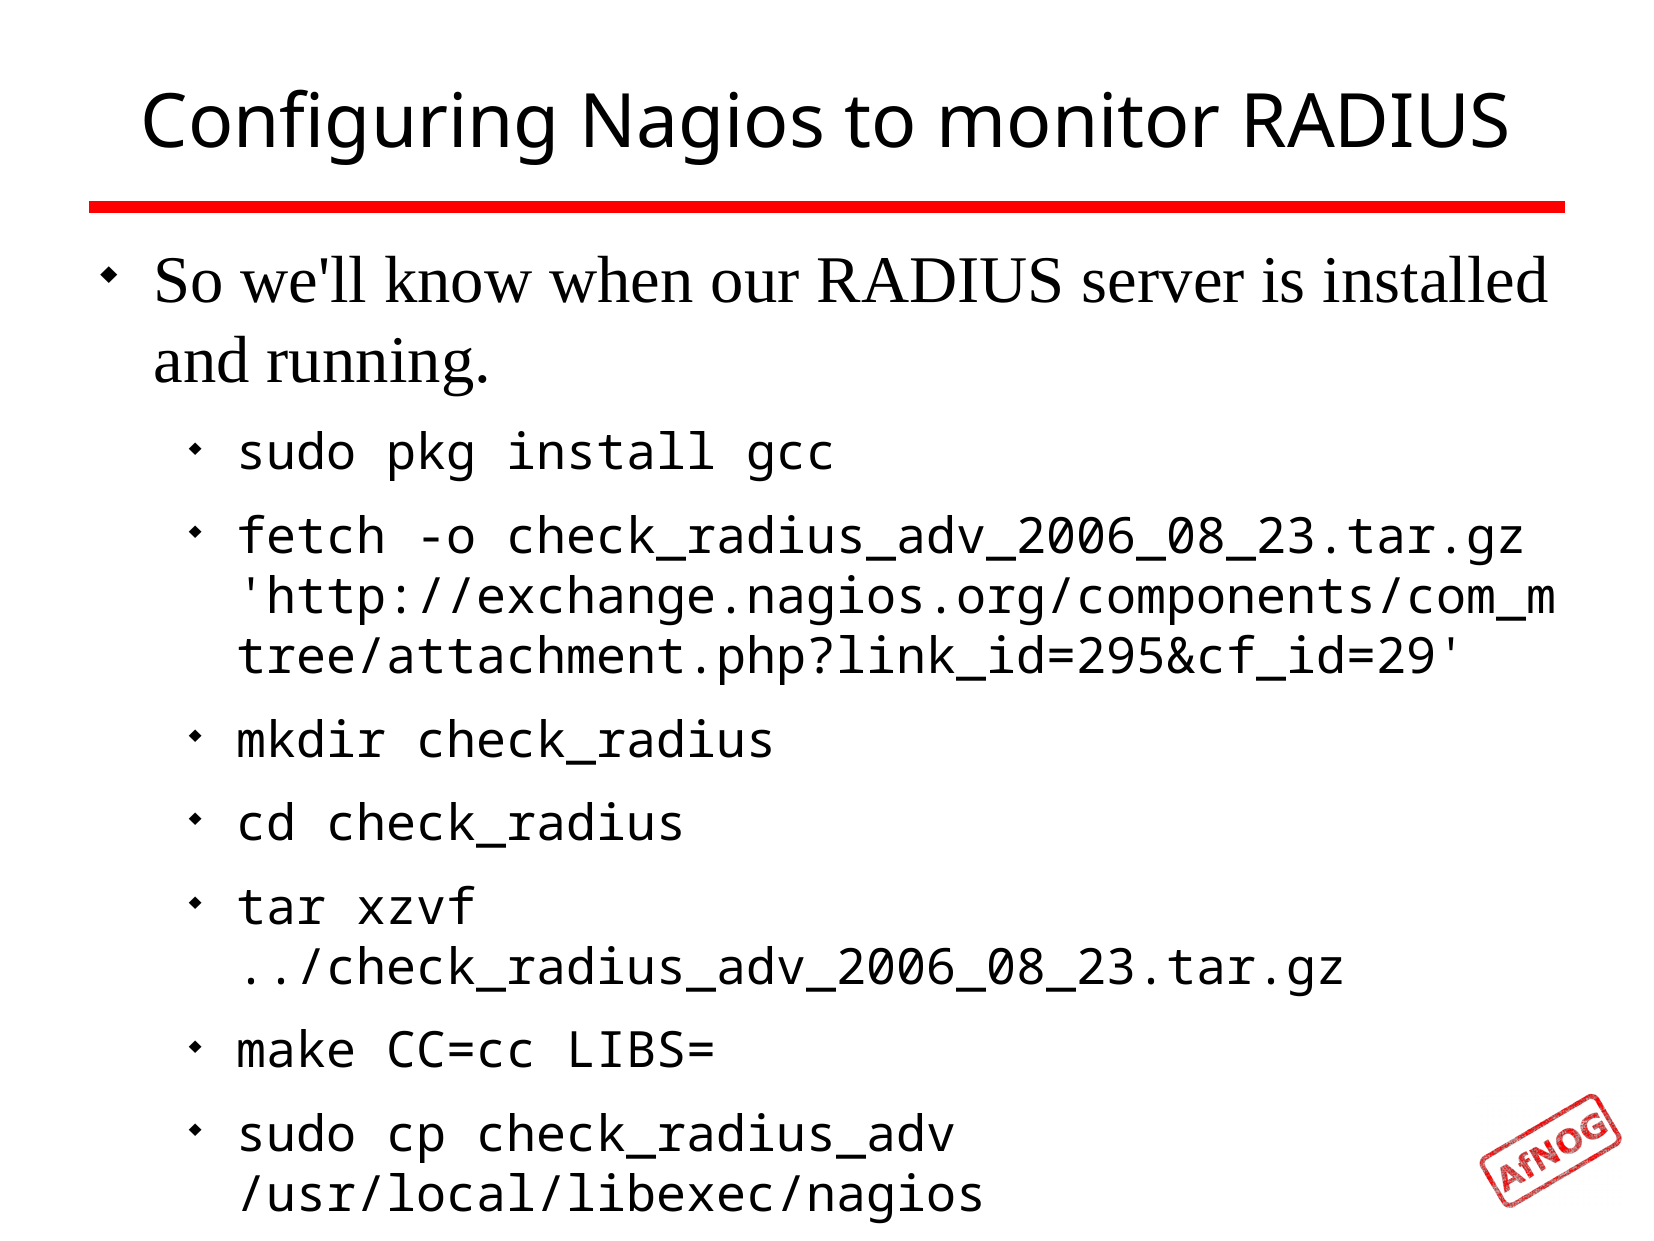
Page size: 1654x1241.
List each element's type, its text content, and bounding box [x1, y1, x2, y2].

list So we'll know when our RADIUS server is installed and running. sudo pkg install gcc fetch -o check_radius_adv_2006_08_23.tar.gz 'http://exchange.nagios.org/components/com_mtree/attachment.php?link_id=295&cf_id=29' mkdir check_radius cd check_radius tar xzvf ../check_radius_adv_2006_08_23.tar.gz make CC=cc LIBS= sudo cp check_radius_adv /usr/local/libexec/nagios [82, 236, 1571, 1152]
title Configuring Nagios to monitor RADIUS [82, 29, 1571, 207]
picture [1476, 1090, 1625, 1211]
